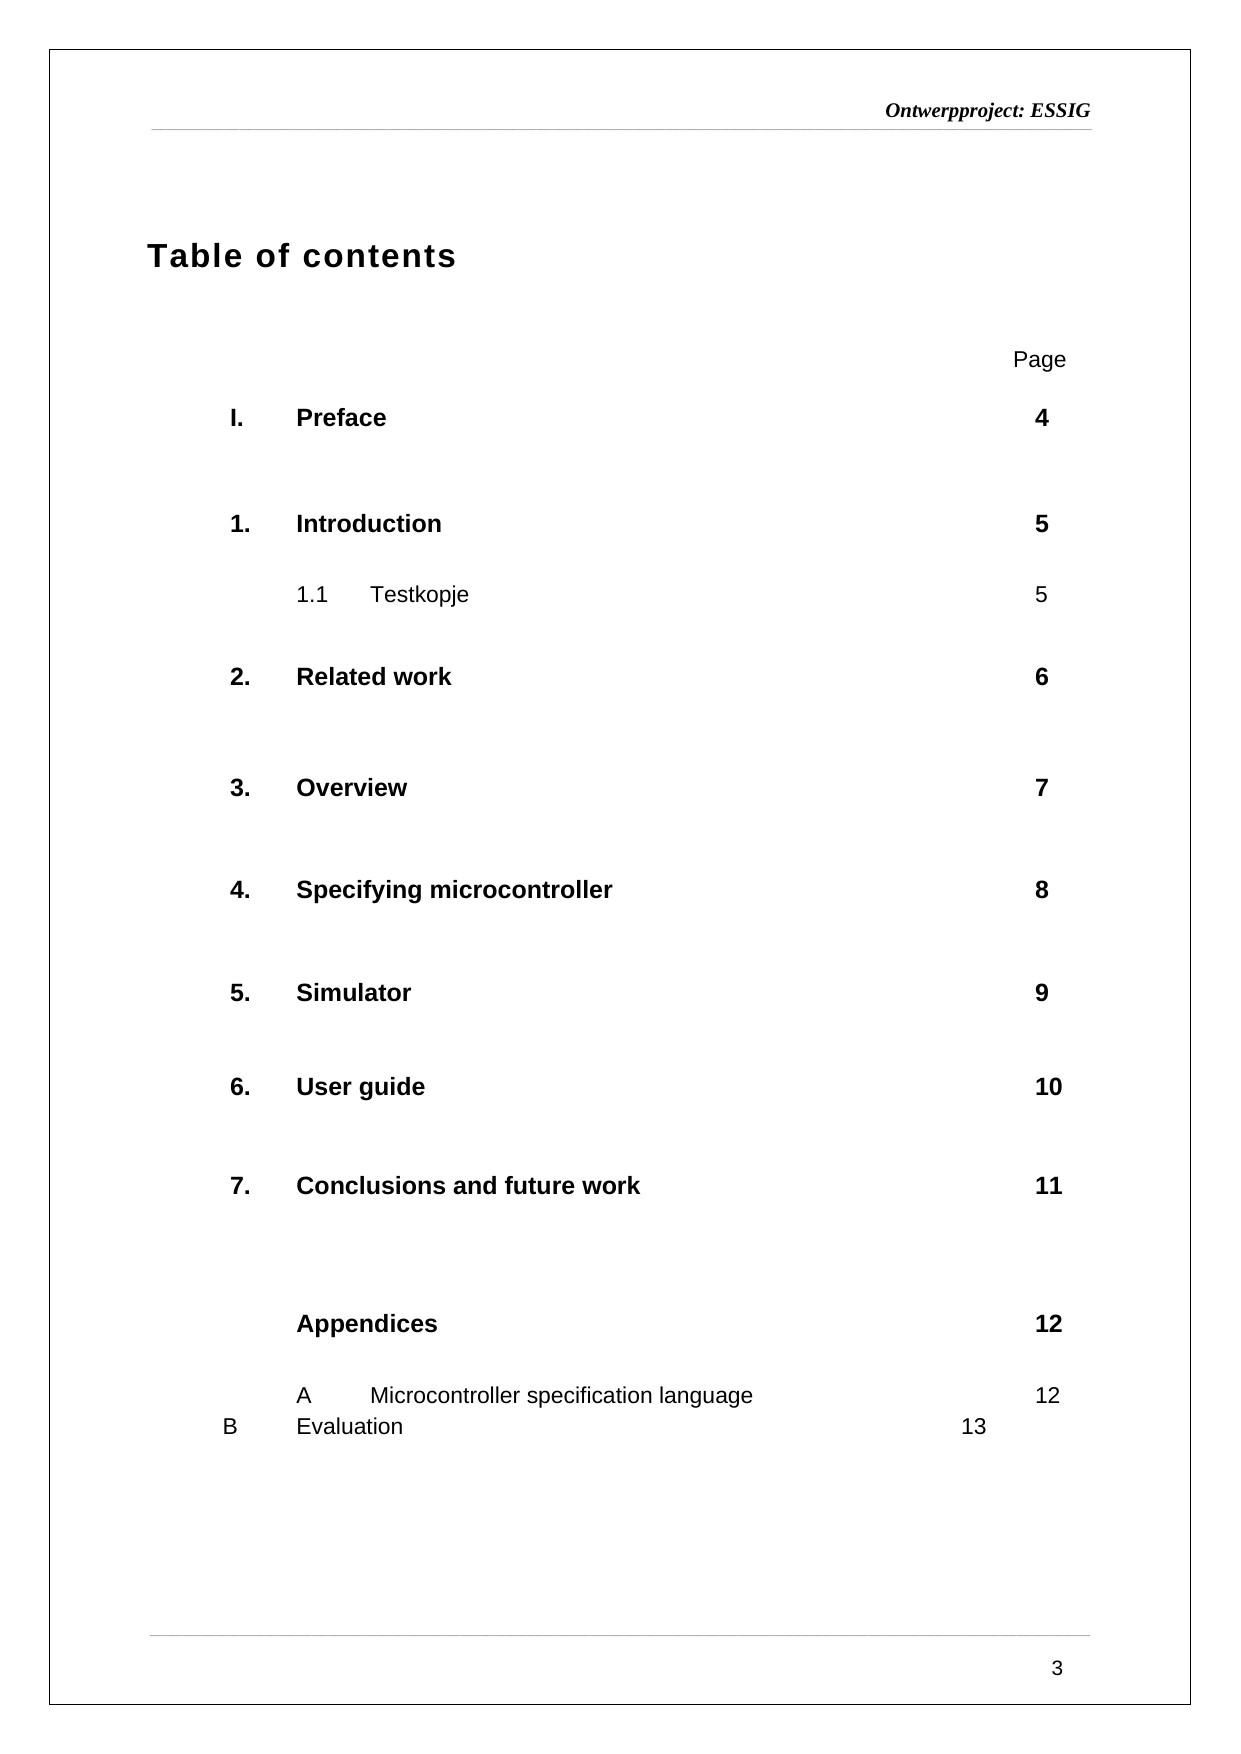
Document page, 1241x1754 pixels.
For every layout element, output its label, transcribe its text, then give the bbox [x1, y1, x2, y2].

text B Evaluation 13 [145, 1413, 1187, 1439]
text 1.1 Testkopje 5 [52, 581, 1187, 607]
text 2. Related work 6 [52, 662, 1187, 691]
text Page [148, 318, 1187, 372]
text 5. Simulator 9 [52, 978, 1187, 1007]
text 7. Conclusions and future work 11 [52, 1171, 1187, 1200]
text 1. Introduction 5 [52, 509, 1187, 537]
text 6. User guide 10 [52, 1072, 1187, 1101]
text A Microcontroller specification language 12 [52, 1382, 1187, 1408]
text I. Preface 4 [52, 403, 1187, 432]
text 3. Overview 7 [52, 773, 1187, 802]
text 4. Specifying microcontroller 8 [52, 875, 1187, 904]
text Appendices 12 [52, 1309, 1187, 1338]
subtitle Table of contents [145, 236, 1187, 275]
